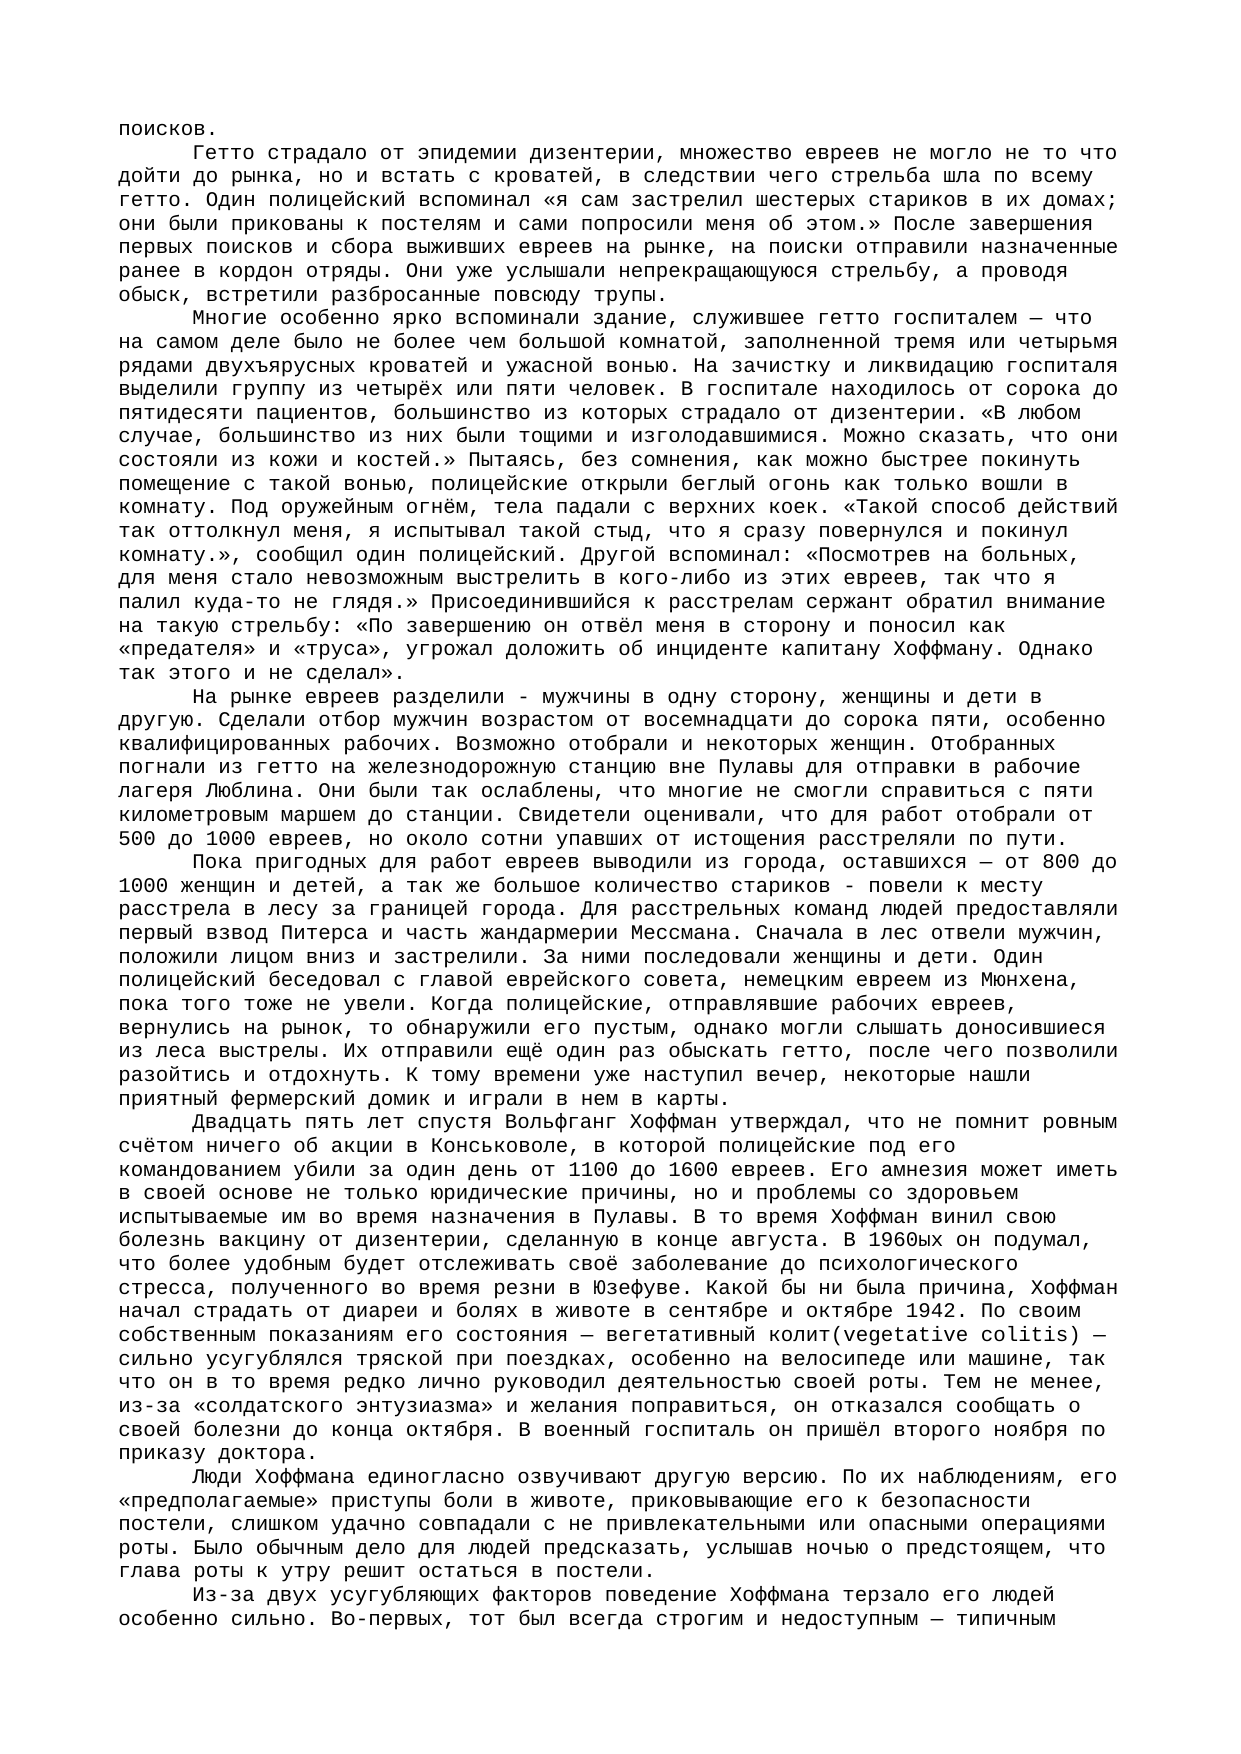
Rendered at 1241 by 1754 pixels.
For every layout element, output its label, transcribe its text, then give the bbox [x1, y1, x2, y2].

text Из-за двух усугубляющих факторов поведение Хоффмана терзало его людей особенно сильно. Во-первых, тот был всегда строгим и недоступным — типичным [118, 1584, 1122, 1631]
text Гетто страдало от эпидемии дизентерии, множество евреев не могло не то что дойти до рынка, но и встать с кроватей, в следствии чего стрельба шла по всему гетто. Один полицейский вспоминал «я сам застрелил шестерых стариков в их домах; они были прикованы к постелям и сами попросили меня об этом.» После завершения первых поисков и сбора выживших евреев на рынке, на поиски отправили назначенные ранее в кордон отряды. Они уже услышали непрекращающуюся стрельбу, а проводя обыск, встретили разбросанные повсюду трупы. [118, 142, 1122, 307]
text Многие особенно ярко вспоминали здание, служившее гетто госпиталем — что на самом деле было не более чем большой комнатой, заполненной тремя или четырьмя рядами двухъярусных кроватей и ужасной вонью. На зачистку и ликвидацию госпиталя выделили группу из четырёх или пяти человек. В госпитале находилось от сорока до пятидесяти пациентов, большинство из которых страдало от дизентерии. «В любом случае, большинство из них были тощими и изголодавшимися. Можно сказать, что они состояли из кожи и костей.» Пытаясь, без сомнения, как можно быстрее покинуть помещение с такой вонью, полицейские открыли беглый огонь как только вошли в комнату. Под оружейным огнём, тела падали с верхних коек. «Такой способ действий так оттолкнул меня, я испытывал такой стыд, что я сразу повернулся и покинул комнату.», сообщил один полицейский. Другой вспоминал: «Посмотрев на больных, для меня стало невозможным выстрелить в кого-либо из этих евреев, так что я палил куда-то не глядя.» Присоединившийся к расстрелам сержант обратил внимание на такую стрельбу: «По завершению он отвёл меня в сторону и поносил как «предателя» и «труса», угрожал доложить об инциденте капитану Хоффману. Однако так этого и не сделал». [118, 307, 1122, 686]
text На рынке евреев разделили - мужчины в одну сторону, женщины и дети в другую. Сделали отбор мужчин возрастом от восемнадцати до сорока пяти, особенно квалифицированных рабочих. Возможно отобрали и некоторых женщин. Отобранных погнали из гетто на железнодорожную станцию вне Пулавы для отправки в рабочие лагеря Люблина. Они были так ослаблены, что многие не смогли справиться с пяти километровым маршем до станции. Свидетели оценивали, что для работ отобрали от 500 до 1000 евреев, но около сотни упавших от истощения расстреляли по пути. Пока пригодных для работ евреев выводили из города, оставшихся — от 800 до 1000 женщин и детей, а так же большое количество стариков - повели к месту расстрела в лесу за границей города. Для расстрельных команд людей предоставляли первый взвод Питерса и часть жандармерии Мессмана. Сначала в лес отвели мужчин, положили лицом вниз и застрелили. За ними последовали женщины и дети. Один полицейский беседовал с главой еврейского совета, немецким евреем из Мюнхена, пока того тоже не увели. Когда полицейские, отправлявшие рабочих евреев, вернулись на рынок, то обнаружили его пустым, однако могли слышать доносившиеся из леса выстрелы. Их отправили ещё один раз обыскать гетто, после чего позволили разойтись и отдохнуть. К тому времени уже наступил вечер, некоторые нашли приятный фермерский домик и играли в нем в карты. [118, 686, 1122, 1111]
text Двадцать пять лет спустя Вольфганг Хоффман утверждал, что не помнит ровным счётом ничего об акции в Конськоволе, в которой полицейские под его командованием убили за один день от 1100 до 1600 евреев. Его амнезия может иметь в своей основе не только юридические причины, но и проблемы со здоровьем испытываемые им во время назначения в Пулавы. В то время Хоффман винил свою болезнь вакцину от дизентерии, сделанную в конце августа. В 1960ых он подумал, что более удобным будет отслеживать своё заболевание до психологического стресса, полученного во время резни в Юзефуве. Какой бы ни была причина, Хоффман начал страдать от диареи и болях в животе в сентябре и октябре 1942. По своим собственным показаниям его состояния — вегетативный колит(vegetative colitis) — сильно усугублялся тряской при поездках, особенно на велосипеде или машине, так что он в то время редко лично руководил деятельностью своей роты. Тем не менее, из-за «солдатского энтузиазма» и желания поправиться, он отказался сообщать о своей болезни до конца октября. В военный госпиталь он пришёл второго ноября по приказу доктора. [118, 1111, 1122, 1466]
text поисков. [118, 118, 1122, 142]
text Люди Хоффмана единогласно озвучивают другую версию. По их наблюдениям, его «предполагаемые» приступы боли в животе, приковывающие его к безопасности постели, слишком удачно совпадали с не привлекательными или опасными операциями роты. Было обычным дело для людей предсказать, услышав ночью о предстоящем, что глава роты к утру решит остаться в постели. [118, 1466, 1122, 1584]
